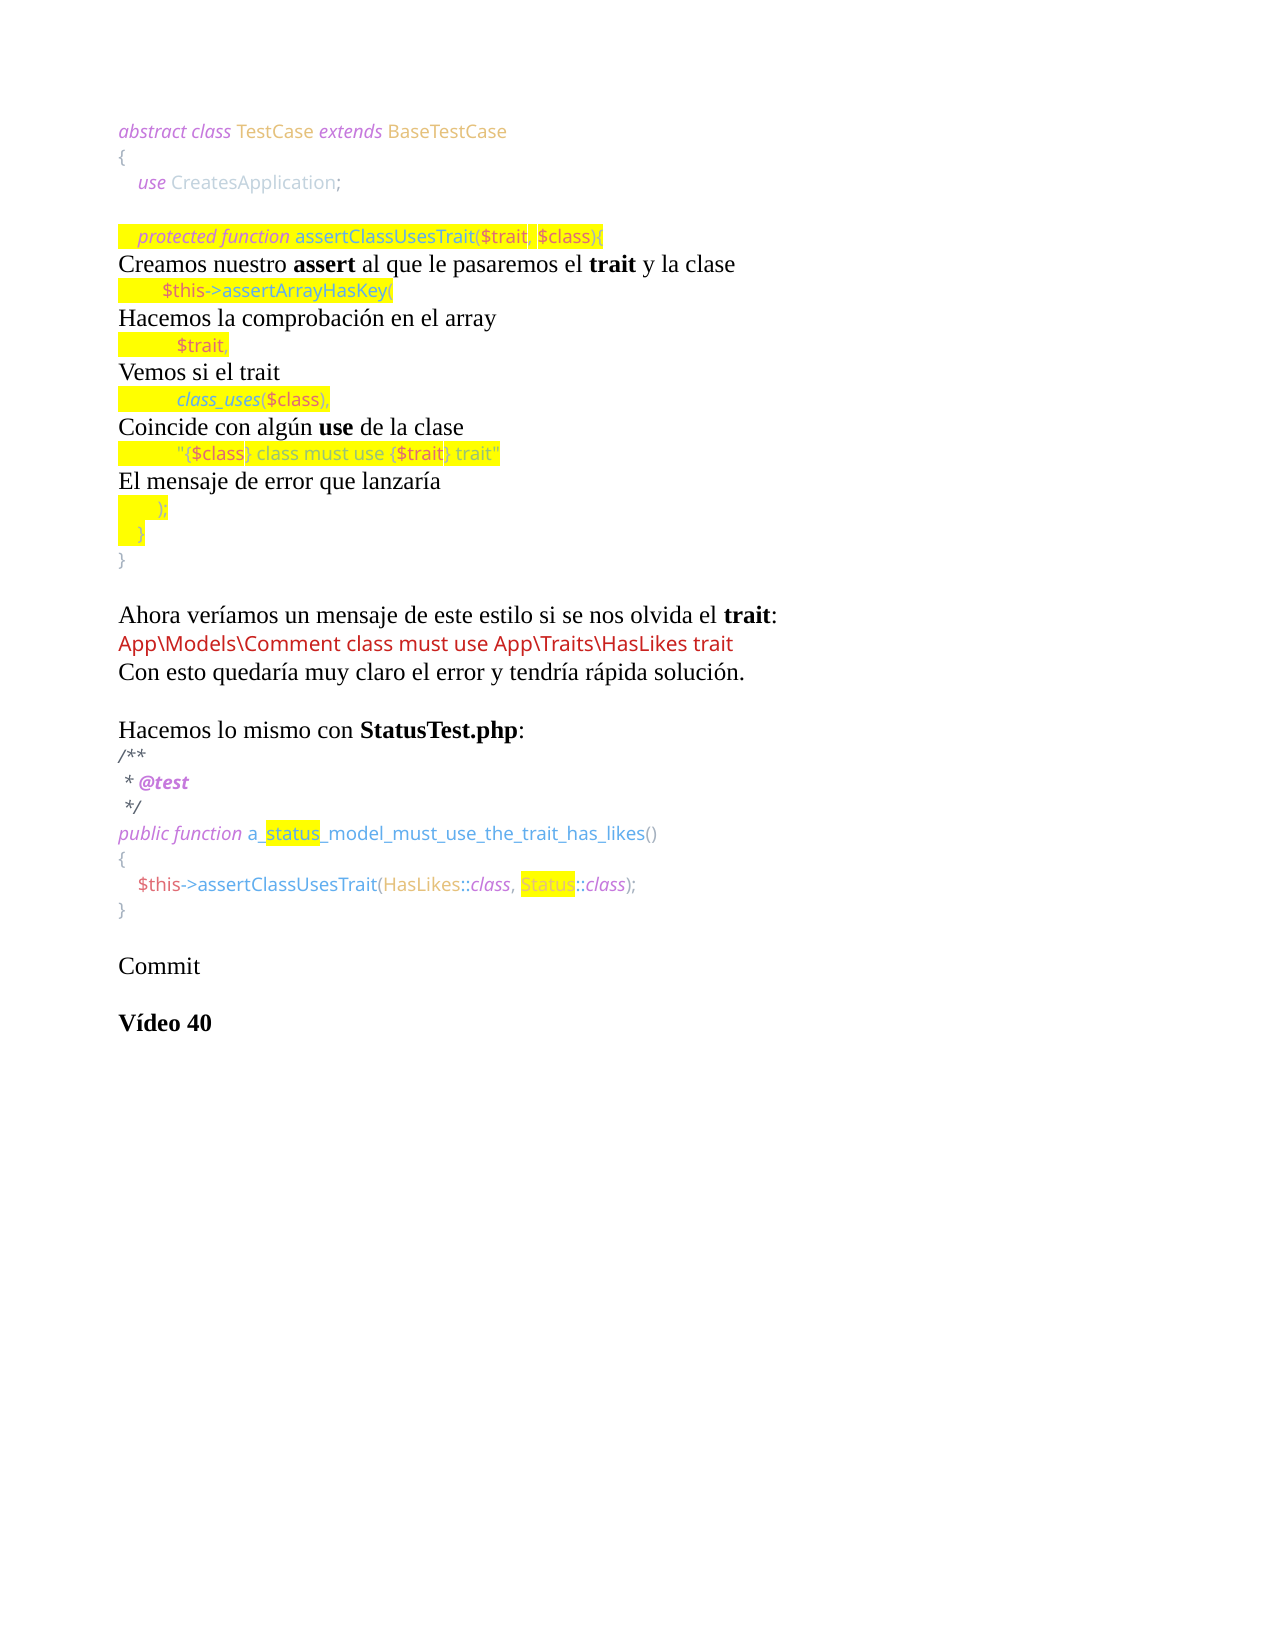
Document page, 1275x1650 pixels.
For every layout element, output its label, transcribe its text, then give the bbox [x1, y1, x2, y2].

text Con esto quedaría muy claro el error y tendría rápida solución. [118, 657, 1157, 686]
text ); } } [118, 495, 1157, 571]
text class_uses($class), Coincide con algún use de la clase [118, 386, 1157, 441]
text $trait, Vemos si el trait [118, 332, 1157, 386]
text /** * @test */ public function a_status_model_must_use_the_trait_has_likes() { $this->assertClassUsesTrait(HasLikes::class, Status::class); } [118, 743, 1157, 922]
text Commit [118, 951, 1157, 980]
text App\Models\Comment class must use App\Traits\HasLikes trait [118, 629, 1157, 657]
text $this->assertArrayHasKey( Hacemos la comprobación en el array [118, 278, 1157, 332]
text Ahora veríamos un mensaje de este estilo si se nos olvida el trait: [118, 600, 1157, 629]
text abstract class TestCase extends BaseTestCase { use CreatesApplication; protected function assertClassUsesTrait($trait, $class){ Creamos nuestro assert al que le pasaremos el trait y la clase [118, 118, 1157, 278]
text Hacemos lo mismo con StatusTest.php: [118, 715, 1157, 743]
text "{$class} class must use {$trait} trait" El mensaje de error que lanzaría [118, 441, 1157, 495]
text Vídeo 40 [118, 1008, 1157, 1037]
